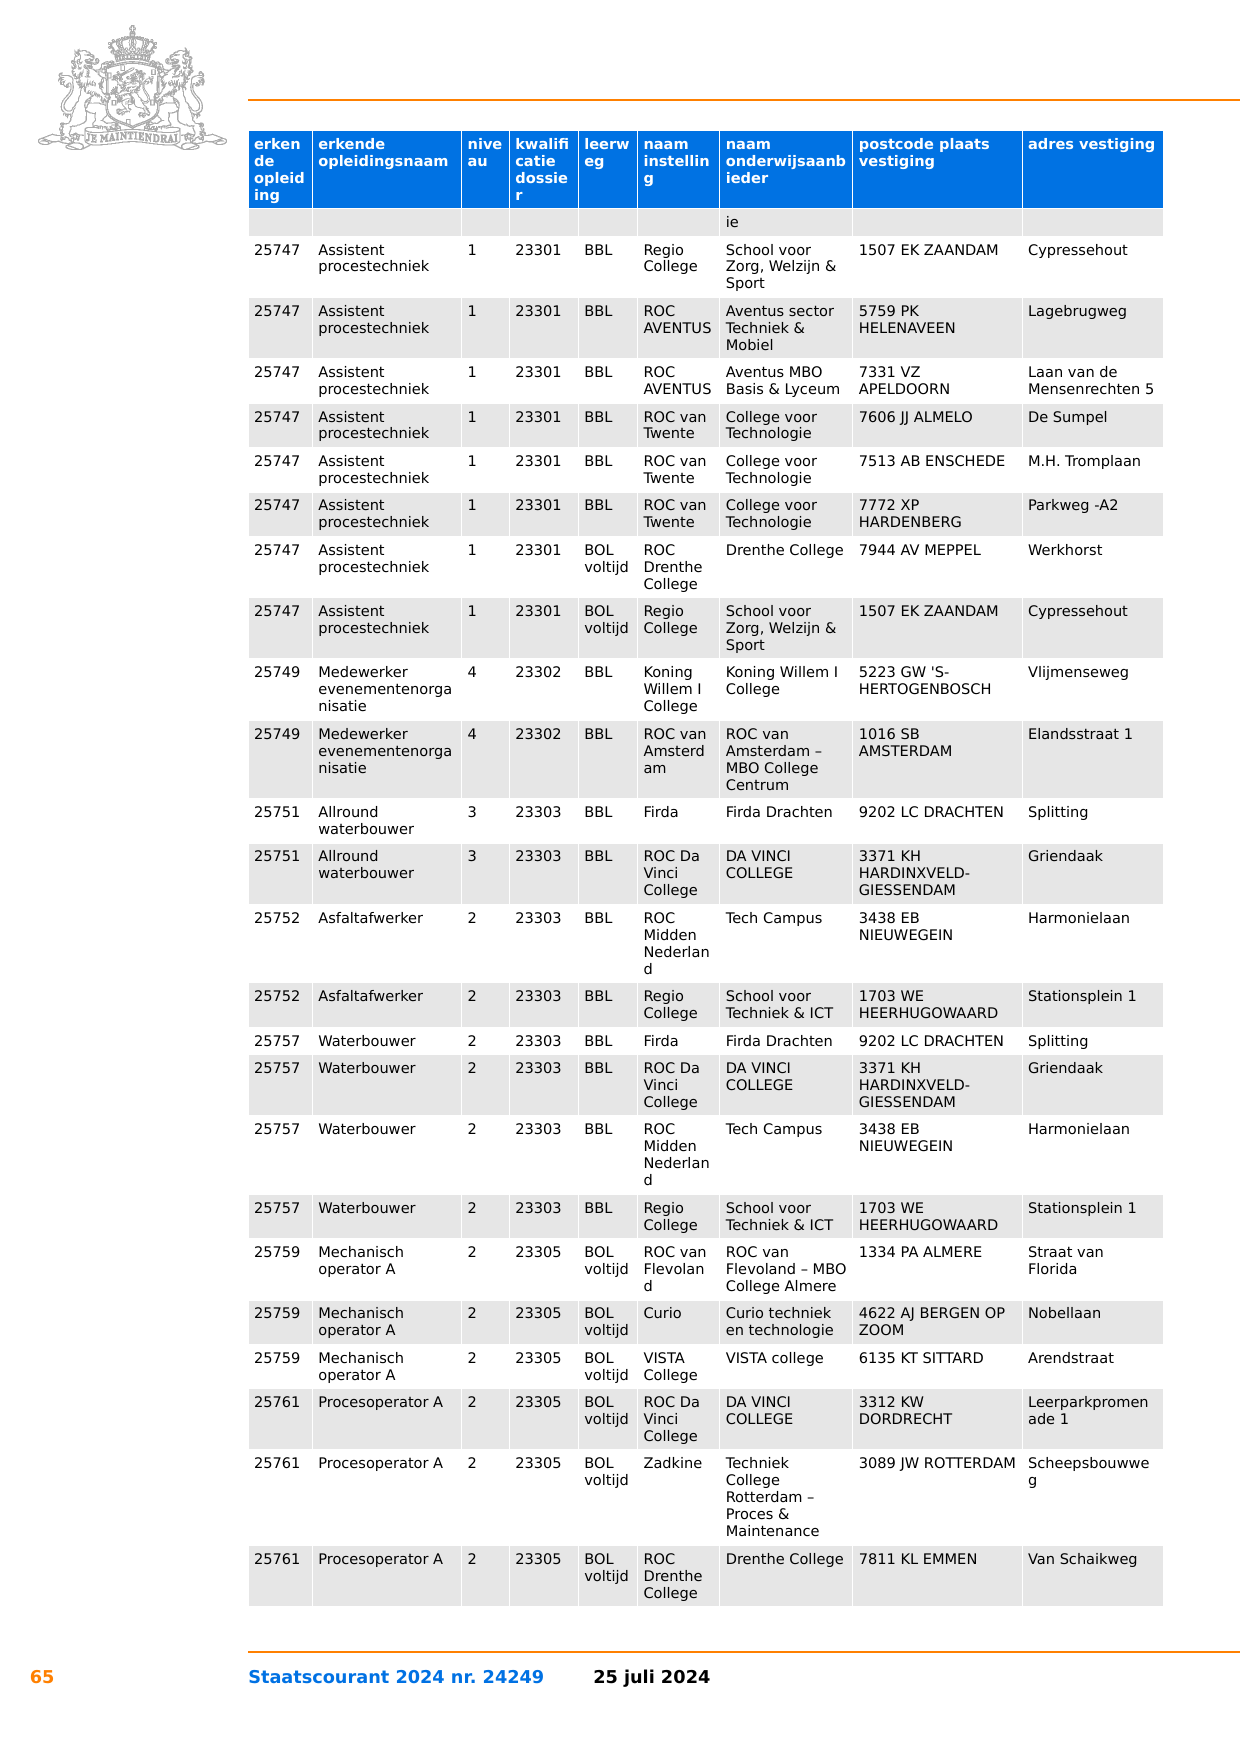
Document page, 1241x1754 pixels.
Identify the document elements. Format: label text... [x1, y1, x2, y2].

table_cell 7513 AB ENSCHEDE [853, 448, 1022, 491]
table_cell [1023, 209, 1163, 236]
table_cell Arendstraat [1023, 1345, 1163, 1388]
table_cell DA VINCI COLLEGE [720, 1389, 852, 1449]
table_cell Waterbouwer [313, 1028, 461, 1054]
table_cell Vlijmenseweg [1023, 660, 1163, 720]
table_cell 2 [462, 1055, 509, 1115]
table_header naam instelling [638, 131, 719, 208]
table_cell 3312 KW DORDRECHT [853, 1389, 1022, 1449]
table_cell Procesoperator A [313, 1546, 461, 1606]
table_cell Assistent procestechniek [313, 537, 461, 597]
table_cell 1334 PA ALMERE [853, 1239, 1022, 1299]
table_cell 23305 [510, 1451, 578, 1545]
table_cell [638, 209, 719, 236]
table_cell Mechanisch operator A [313, 1345, 461, 1388]
table_cell BOL voltijd [579, 1546, 637, 1606]
table_cell Stationsplein 1 [1023, 983, 1163, 1027]
table_cell Allround waterbouwer [313, 799, 461, 843]
table_cell Parkweg -A2 [1023, 493, 1163, 536]
table_cell 23301 [510, 404, 578, 447]
table_cell Harmonielaan [1023, 1116, 1163, 1194]
table_cell Assistent procestechniek [313, 448, 461, 491]
table_cell DA VINCI COLLEGE [720, 844, 852, 904]
table_cell Harmonielaan [1023, 905, 1163, 982]
table_cell 25752 [249, 983, 312, 1027]
table_cell 2 [462, 1546, 509, 1606]
table_cell ROC van Flevoland [638, 1239, 719, 1299]
table_cell Mechanisch operator A [313, 1301, 461, 1344]
table_header postcode plaats vestiging [853, 131, 1022, 208]
table_cell Nobellaan [1023, 1301, 1163, 1344]
table_cell 23301 [510, 359, 578, 403]
table_cell 2 [462, 1345, 509, 1388]
table_cell 25747 [249, 537, 312, 597]
table_cell 25747 [249, 598, 312, 658]
table_cell BBL [579, 799, 637, 843]
table_cell BBL [579, 404, 637, 447]
table_cell Medewerker evenementenorganisatie [313, 721, 461, 798]
table_cell Tech Campus [720, 905, 852, 982]
table_cell 25759 [249, 1301, 312, 1344]
table_cell Tech Campus [720, 1116, 852, 1194]
table_cell 23305 [510, 1301, 578, 1344]
table_cell Techniek College Rotterdam – Proces & Maintenance [720, 1451, 852, 1545]
table_cell Firda [638, 1028, 719, 1054]
table_cell BOL voltijd [579, 1451, 637, 1545]
table_cell 23301 [510, 448, 578, 491]
table_cell Drenthe College [720, 537, 852, 597]
table_cell ROC Midden Nederland [638, 905, 719, 982]
table_cell Stationsplein 1 [1023, 1195, 1163, 1238]
table_cell Cypressehout [1023, 237, 1163, 297]
picture [38, 25, 227, 150]
table_cell 1 [462, 237, 509, 297]
table_cell 2 [462, 1389, 509, 1449]
table_cell Procesoperator A [313, 1451, 461, 1545]
table_cell 7606 JJ ALMELO [853, 404, 1022, 447]
table_cell 5759 PK HELENAVEEN [853, 298, 1022, 358]
table_cell BOL voltijd [579, 598, 637, 658]
table_cell ROC van Twente [638, 448, 719, 491]
table_cell BBL [579, 1116, 637, 1194]
table_cell Assistent procestechniek [313, 493, 461, 536]
table_cell 25761 [249, 1546, 312, 1606]
table_cell ROC Da Vinci College [638, 1055, 719, 1115]
table_cell Regio College [638, 983, 719, 1027]
table_cell BOL voltijd [579, 1239, 637, 1299]
table_cell ROC van Amsterdam – MBO College Centrum [720, 721, 852, 798]
table_cell 23301 [510, 537, 578, 597]
table_cell Elandsstraat 1 [1023, 721, 1163, 798]
table_cell 1 [462, 493, 509, 536]
table_cell BBL [579, 1055, 637, 1115]
table_cell [510, 209, 578, 236]
table_cell 25751 [249, 799, 312, 843]
table_cell ROC Drenthe College [638, 1546, 719, 1606]
table_cell Regio College [638, 598, 719, 658]
table_cell Laan van de Mensenrechten 5 [1023, 359, 1163, 403]
table_cell 25747 [249, 493, 312, 536]
table_cell 23303 [510, 1055, 578, 1115]
table_cell 25749 [249, 721, 312, 798]
table_cell Griendaak [1023, 1055, 1163, 1115]
table_cell School voor Techniek & ICT [720, 1195, 852, 1238]
table_cell BBL [579, 237, 637, 297]
table_cell 1 [462, 448, 509, 491]
table_cell 7772 XP HARDENBERG [853, 493, 1022, 536]
table_cell BBL [579, 983, 637, 1027]
table_cell 25759 [249, 1239, 312, 1299]
table_header erkende opleiding [249, 131, 312, 208]
table_cell 3371 KH HARDINXVELD-GIESSENDAM [853, 844, 1022, 904]
table_cell 23303 [510, 799, 578, 843]
table_cell Waterbouwer [313, 1116, 461, 1194]
table_cell [462, 209, 509, 236]
table_cell 25751 [249, 844, 312, 904]
table_cell 23303 [510, 1195, 578, 1238]
table_cell 3438 EB NIEUWEGEIN [853, 1116, 1022, 1194]
table_cell 25747 [249, 359, 312, 403]
table_cell Aventus MBO Basis & Lyceum [720, 359, 852, 403]
table_cell 3438 EB NIEUWEGEIN [853, 905, 1022, 982]
table_cell 23301 [510, 493, 578, 536]
table_cell [313, 209, 461, 236]
table_cell Mechanisch operator A [313, 1239, 461, 1299]
table_cell Werkhorst [1023, 537, 1163, 597]
table_header naam onderwijsaanbieder [720, 131, 852, 208]
table_cell BBL [579, 844, 637, 904]
table_cell 1 [462, 298, 509, 358]
table_cell College voor Technologie [720, 448, 852, 491]
table_cell 23305 [510, 1239, 578, 1299]
table_cell 2 [462, 1195, 509, 1238]
table_cell 1016 SB AMSTERDAM [853, 721, 1022, 798]
table_cell ROC Da Vinci College [638, 1389, 719, 1449]
table_cell VISTA College [638, 1345, 719, 1388]
table_cell 23301 [510, 298, 578, 358]
table_cell 4622 AJ BERGEN OP ZOOM [853, 1301, 1022, 1344]
table_cell 23302 [510, 721, 578, 798]
table_cell Procesoperator A [313, 1389, 461, 1449]
table_cell 25747 [249, 237, 312, 297]
table_cell 1703 WE HEERHUGOWAARD [853, 1195, 1022, 1238]
table_cell Assistent procestechniek [313, 298, 461, 358]
table_cell ROC van Amsterdam [638, 721, 719, 798]
table_cell Splitting [1023, 1028, 1163, 1054]
table_cell 25749 [249, 660, 312, 720]
table_cell ROC van Flevoland – MBO College Almere [720, 1239, 852, 1299]
table_cell 23303 [510, 1116, 578, 1194]
table_cell BOL voltijd [579, 1389, 637, 1449]
table_cell 4 [462, 721, 509, 798]
table_cell Assistent procestechniek [313, 598, 461, 658]
table_cell Splitting [1023, 799, 1163, 843]
table_cell Drenthe College [720, 1546, 852, 1606]
table_cell ROC van Twente [638, 404, 719, 447]
table_cell School voor Techniek & ICT [720, 983, 852, 1027]
table_cell BOL voltijd [579, 1301, 637, 1344]
table_cell De Sumpel [1023, 404, 1163, 447]
table_cell 25761 [249, 1451, 312, 1545]
table_cell BBL [579, 905, 637, 982]
table_cell 3 [462, 844, 509, 904]
table_header adres vestiging [1023, 131, 1163, 208]
table_cell College voor Technologie [720, 493, 852, 536]
table_cell 2 [462, 1301, 509, 1344]
table_cell ROC Midden Nederland [638, 1116, 719, 1194]
table_cell Medewerker evenementenorganisatie [313, 660, 461, 720]
table_cell 23303 [510, 983, 578, 1027]
table_cell BBL [579, 721, 637, 798]
table_header erkende opleidingsnaam [313, 131, 461, 208]
table_cell Scheepsbouwweg [1023, 1451, 1163, 1545]
table_header leerweg [579, 131, 637, 208]
table_cell School voor Zorg, Welzijn & Sport [720, 237, 852, 297]
table_cell 23301 [510, 237, 578, 297]
table_cell Zadkine [638, 1451, 719, 1545]
table_cell ROC AVENTUS [638, 359, 719, 403]
table_cell Van Schaikweg [1023, 1546, 1163, 1606]
table_cell Cypressehout [1023, 598, 1163, 658]
table_cell 3 [462, 799, 509, 843]
table_cell 7811 KL EMMEN [853, 1546, 1022, 1606]
table_cell 25757 [249, 1116, 312, 1194]
table_cell ROC van Twente [638, 493, 719, 536]
table_cell 23302 [510, 660, 578, 720]
table_cell Curio [638, 1301, 719, 1344]
table_cell 1 [462, 404, 509, 447]
table_cell Firda Drachten [720, 799, 852, 843]
table_cell School voor Zorg, Welzijn & Sport [720, 598, 852, 658]
table_cell College voor Technologie [720, 404, 852, 447]
table_cell Asfaltafwerker [313, 983, 461, 1027]
table_cell 3089 JW ROTTERDAM [853, 1451, 1022, 1545]
table_cell Regio College [638, 1195, 719, 1238]
table_cell 7944 AV MEPPEL [853, 537, 1022, 597]
table_cell [249, 209, 312, 236]
table_cell BBL [579, 1195, 637, 1238]
table_cell 25757 [249, 1195, 312, 1238]
table_cell 2 [462, 905, 509, 982]
table_cell 1 [462, 598, 509, 658]
table_cell 23303 [510, 905, 578, 982]
table_cell ROC Drenthe College [638, 537, 719, 597]
table_cell BBL [579, 1028, 637, 1054]
table_cell 25747 [249, 404, 312, 447]
table_cell Firda [638, 799, 719, 843]
table_cell 23305 [510, 1546, 578, 1606]
table_cell BBL [579, 298, 637, 358]
table_cell 23303 [510, 844, 578, 904]
table_header niveau [462, 131, 509, 208]
table_cell 23303 [510, 1028, 578, 1054]
table_cell 25761 [249, 1389, 312, 1449]
table_cell M.H. Tromplaan [1023, 448, 1163, 491]
table_cell 25757 [249, 1028, 312, 1054]
table_cell [853, 209, 1022, 236]
table_cell Griendaak [1023, 844, 1163, 904]
table_cell Leerparkpromenade 1 [1023, 1389, 1163, 1449]
table_cell 25752 [249, 905, 312, 982]
table_cell 9202 LC DRACHTEN [853, 799, 1022, 843]
table_cell 2 [462, 983, 509, 1027]
table_cell Assistent procestechniek [313, 404, 461, 447]
table_cell ie [720, 209, 852, 236]
table_cell 2 [462, 1028, 509, 1054]
table_cell 5223 GW 'S-HERTOGENBOSCH [853, 660, 1022, 720]
table_cell Koning Willem I College [720, 660, 852, 720]
table_cell BBL [579, 448, 637, 491]
table_cell 23305 [510, 1345, 578, 1388]
table_cell Straat van Florida [1023, 1239, 1163, 1299]
table_cell 25747 [249, 298, 312, 358]
table_cell Assistent procestechniek [313, 237, 461, 297]
table_cell Regio College [638, 237, 719, 297]
table_cell 3371 KH HARDINXVELD-GIESSENDAM [853, 1055, 1022, 1115]
table_cell Curio techniek en technologie [720, 1301, 852, 1344]
table_cell ROC Da Vinci College [638, 844, 719, 904]
table_cell 2 [462, 1239, 509, 1299]
table_header kwalificatie dossier [510, 131, 578, 208]
table_cell 25759 [249, 1345, 312, 1388]
table_cell 1507 EK ZAANDAM [853, 598, 1022, 658]
table_cell Assistent procestechniek [313, 359, 461, 403]
table_cell 1703 WE HEERHUGOWAARD [853, 983, 1022, 1027]
table_cell 25757 [249, 1055, 312, 1115]
table_cell 23305 [510, 1389, 578, 1449]
table_cell 23301 [510, 598, 578, 658]
table_cell [579, 209, 637, 236]
table_cell 6135 KT SITTARD [853, 1345, 1022, 1388]
table_cell Asfaltafwerker [313, 905, 461, 982]
table_cell Allround waterbouwer [313, 844, 461, 904]
table_cell BOL voltijd [579, 1345, 637, 1388]
table_cell BBL [579, 493, 637, 536]
table_cell Waterbouwer [313, 1195, 461, 1238]
table_cell 2 [462, 1116, 509, 1194]
table_cell ROC AVENTUS [638, 298, 719, 358]
table_cell BBL [579, 359, 637, 403]
table_cell DA VINCI COLLEGE [720, 1055, 852, 1115]
table_cell 25747 [249, 448, 312, 491]
table_cell BBL [579, 660, 637, 720]
table_cell Koning Willem I College [638, 660, 719, 720]
table_cell 9202 LC DRACHTEN [853, 1028, 1022, 1054]
table_cell 1507 EK ZAANDAM [853, 237, 1022, 297]
table_cell Aventus sector Techniek & Mobiel [720, 298, 852, 358]
table_cell 1 [462, 537, 509, 597]
table_cell 4 [462, 660, 509, 720]
table_cell Waterbouwer [313, 1055, 461, 1115]
table_cell Lagebrugweg [1023, 298, 1163, 358]
table_cell 1 [462, 359, 509, 403]
table_cell 2 [462, 1451, 509, 1545]
table_cell VISTA college [720, 1345, 852, 1388]
table_cell BOL voltijd [579, 537, 637, 597]
table_cell 7331 VZ APELDOORN [853, 359, 1022, 403]
table_cell Firda Drachten [720, 1028, 852, 1054]
